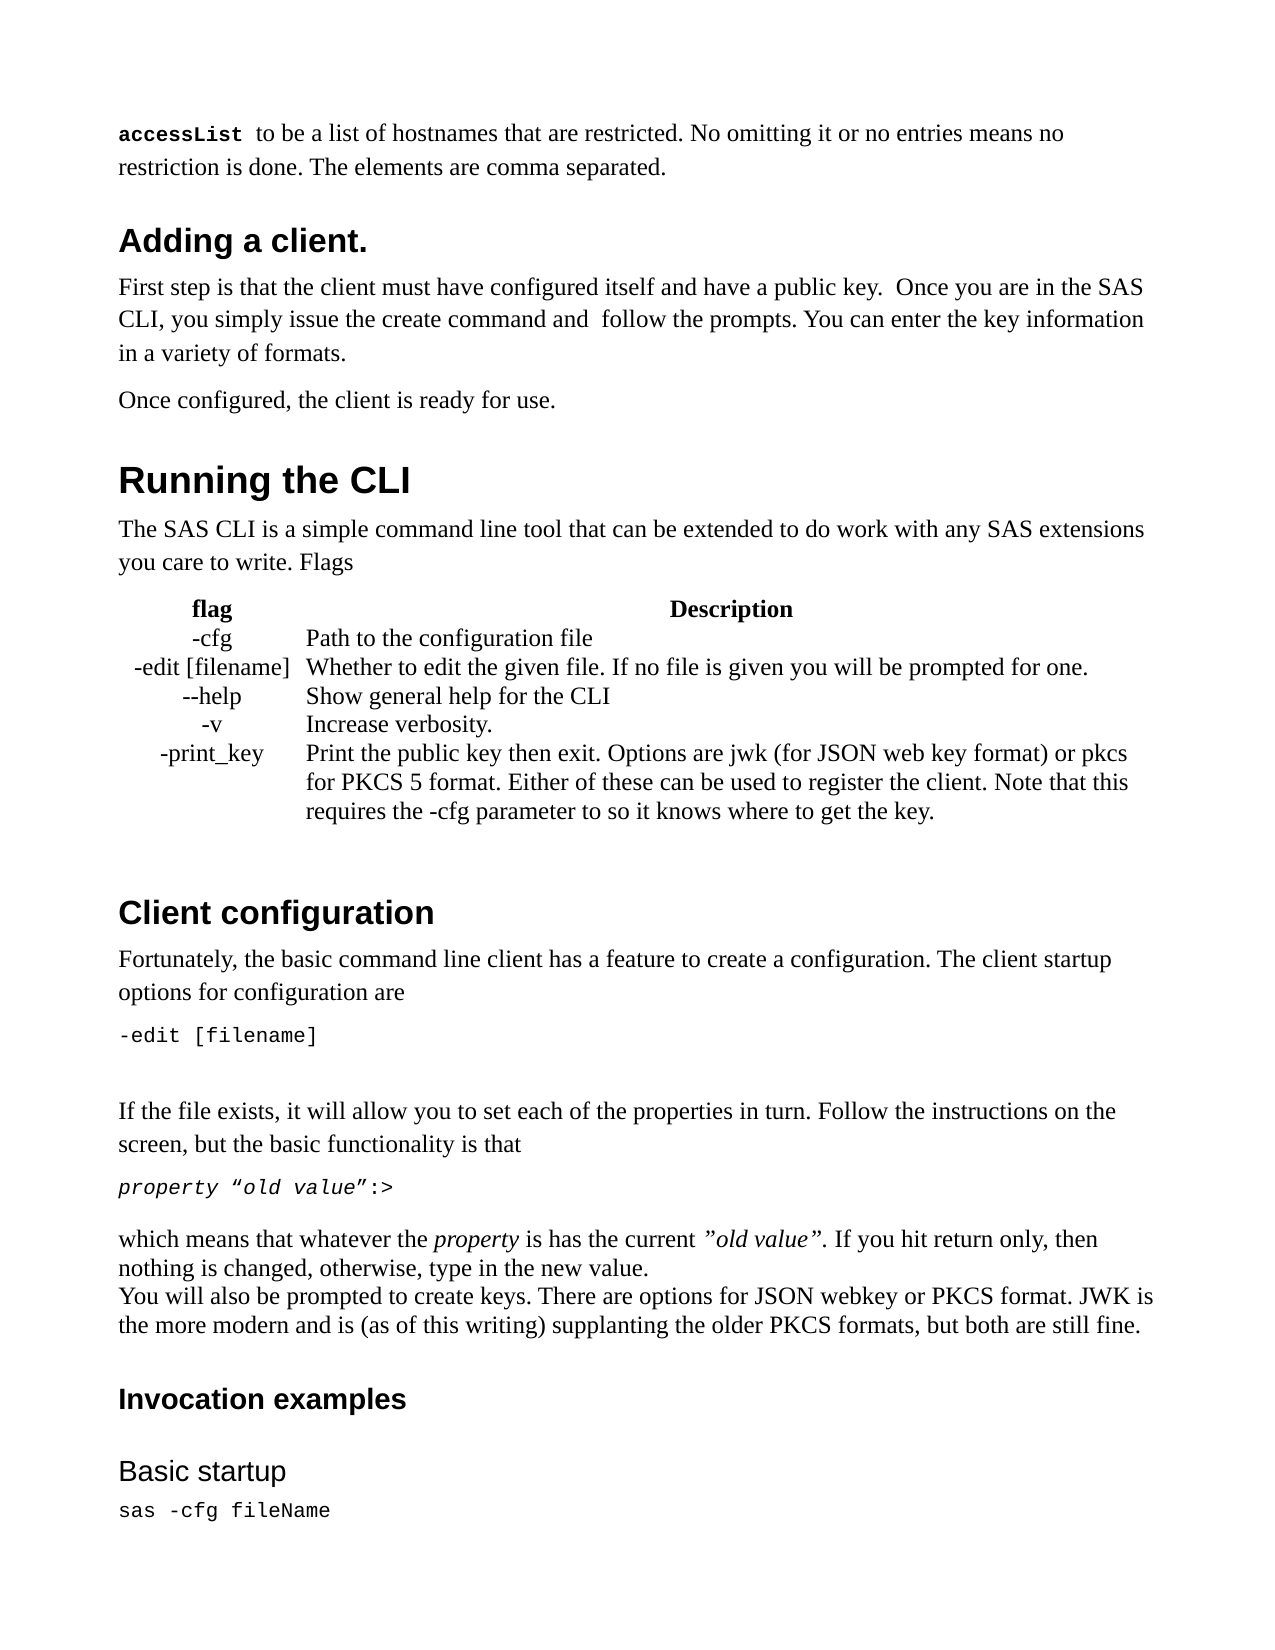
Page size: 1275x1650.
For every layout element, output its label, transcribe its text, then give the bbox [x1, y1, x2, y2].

text property “old value”:> [118, 1177, 1157, 1200]
table_cell Show general help for the CLI [306, 681, 1157, 709]
table_cell -cfg [118, 623, 306, 652]
subtitle Running the CLI [118, 458, 1157, 501]
table_cell --help [118, 681, 306, 709]
text Fortunately, the basic command line client has a feature to create a configuration. The client startup options for configuration are [118, 944, 1157, 1006]
text Once configured, the client is ready for use. [118, 385, 1157, 414]
table_cell Increase verbosity. [306, 710, 1157, 738]
subtitle Adding a client. [118, 220, 1157, 259]
subtitle Invocation examples [118, 1382, 1157, 1416]
table_cell -edit [filename] [118, 652, 306, 681]
table_cell Print the public key then exit. Options are jwk (for JSON web key format) or pkcs for PKCS 5 format. Either of these can be used to register the client. Note that this requires the -cfg parameter to so it knows where to get the key. [306, 738, 1157, 824]
text If the file exists, it will allow you to set each of the properties in turn. Follow the instructions on the screen, but the basic functionality is that [118, 1096, 1157, 1158]
table_cell Path to the configuration file [306, 623, 1157, 652]
text which means that whatever the property is has the current ”old value”. If you hit return only, then nothing is changed, otherwise, type in the new value. [118, 1224, 1157, 1281]
text You will also be prompted to create keys. There are options for JSON webkey or PKCS format. JWK is the more modern and is (as of this writing) supplanting the older PKCS formats, but both are still fine. [118, 1281, 1157, 1339]
table_cell -print_key [118, 738, 306, 824]
text sas -cfg fileName [118, 1499, 1157, 1523]
subtitle Client configuration [118, 893, 1157, 932]
table_header Description [306, 595, 1157, 623]
table_cell Whether to edit the given file. If no file is given you will be prompted for one. [306, 652, 1157, 681]
table_cell -v [118, 710, 306, 738]
text accessList to be a list of hostnames that are restricted. No omitting it or no entries means no restriction is done. The elements are comma separated. [118, 118, 1157, 181]
subtitle Basic startup [118, 1453, 1157, 1487]
text The SAS CLI is a simple command line tool that can be extended to do work with any SAS extensions you care to write. Flags [118, 514, 1157, 576]
text -edit [filename] [118, 1025, 1157, 1048]
text First step is that the client must have configured itself and have a public key. Once you are in the SAS CLI, you simply issue the create command and follow the prompts. You can enter the key information in a variety of formats. [118, 272, 1157, 366]
table_header flag [118, 595, 306, 623]
